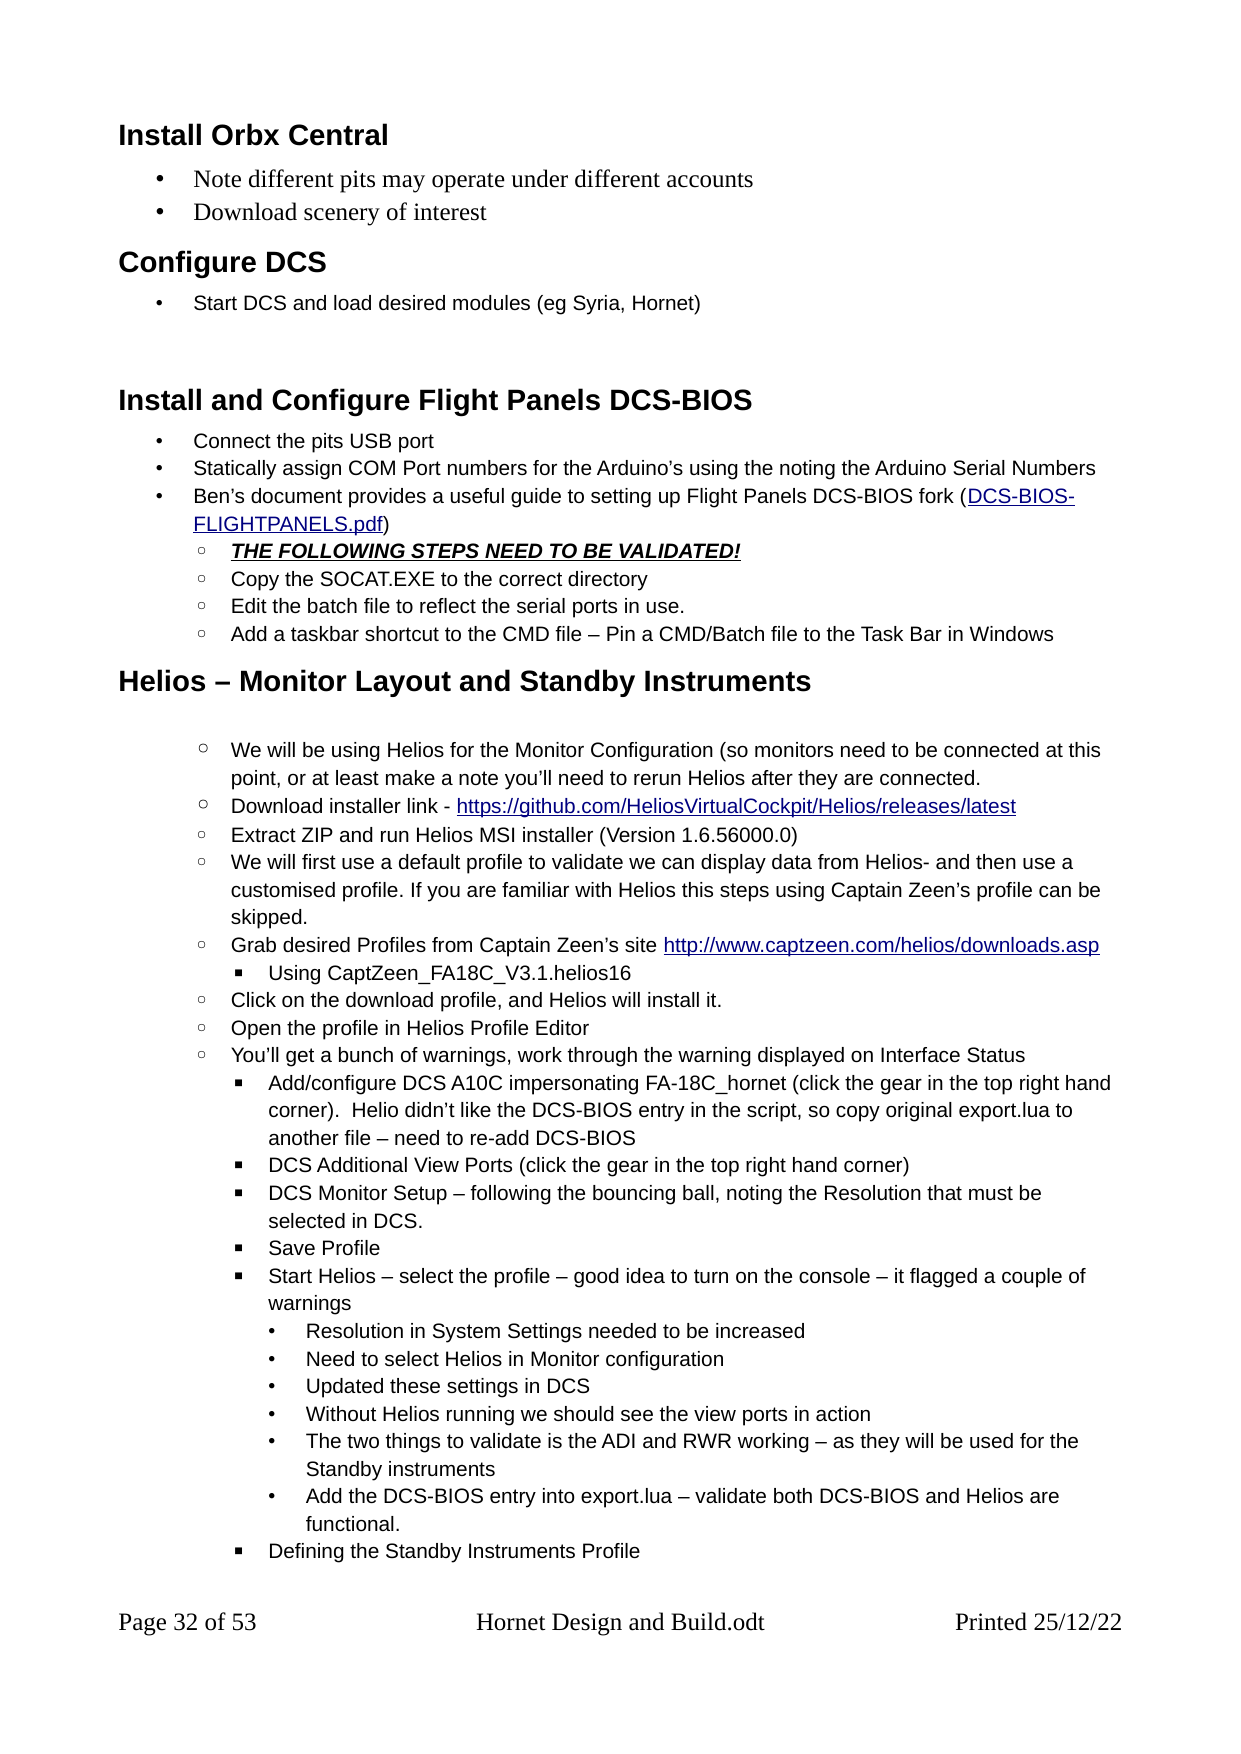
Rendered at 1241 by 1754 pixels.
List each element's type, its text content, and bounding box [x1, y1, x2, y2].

list Note different pits may operate under different accounts [156, 164, 1122, 193]
list We will be using Helios for the Monitor Configuration (so monitors need to be connected at this point, or at least make a note you’ll need to rerun Helios after they are connected. [193, 738, 1122, 790]
list DCS Additional View Ports (click the gear in the top right hand corner) [231, 1153, 1122, 1177]
list Start DCS and load desired modules (eg Syria, Hornet) [156, 291, 1122, 315]
list Save Profile [231, 1236, 1122, 1260]
list Extract ZIP and run Helios MSI installer (Version 1.6.56000.0) [193, 822, 1122, 847]
list Updated these settings in DCS [268, 1374, 1122, 1398]
list We will first use a default profile to validate we can display data from Helios- and then use a customised profile. If you are familiar with Helios this steps using Captain Zeen’s profile can be skipped. [193, 850, 1122, 929]
list The two things to validate is the ADI and RWR working – as they will be used for the Standby instruments [268, 1429, 1122, 1481]
list Defining the Standby Instruments Profile [231, 1539, 1122, 1563]
list Resolution in System Settings needed to be increased [268, 1319, 1122, 1343]
list Copy the SOCAT.EXE to the correct directory [193, 567, 1122, 591]
list Click on the download profile, and Helios will install it. [193, 988, 1122, 1012]
list Connect the pits USB port [156, 429, 1122, 453]
list Using CaptZeen_FA18C_V3.1.helios16 [231, 960, 1122, 984]
list Edit the batch file to reflect the serial ports in use. [193, 594, 1122, 618]
subtitle Configure DCS [118, 245, 1122, 279]
list Need to select Helios in Monitor configuration [268, 1346, 1122, 1370]
list Open the profile in Helios Profile Editor [193, 1016, 1122, 1039]
list Without Helios running we should see the view ports in action [268, 1402, 1122, 1426]
list THE FOLLOWING STEPS NEED TO BE VALIDATED! [193, 539, 1122, 563]
list DCS Monitor Setup – following the bouncing ball, noting the Resolution that must be selected in DCS. [231, 1181, 1122, 1232]
subtitle Helios – Monitor Layout and Standby Instruments [118, 664, 1122, 698]
list You’ll get a bunch of warnings, work through the warning displayed on Interface Status [193, 1043, 1122, 1067]
subtitle Install Orbx Central [118, 118, 1122, 152]
list Download scenery of interest [156, 197, 1122, 226]
list Ben’s document provides a useful guide to setting up Flight Panels DCS-BIOS fork (DCS-BIOS-FLIGHTPANELS.pdf) [156, 484, 1122, 535]
list Download installer link - https://github.com/HeliosVirtualCockpit/Helios/releases/latest [193, 794, 1122, 819]
subtitle Install and Configure Flight Panels DCS-BIOS [118, 382, 1122, 416]
list Add the DCS-BIOS entry into export.lua – validate both DCS-BIOS and Helios are functional. [268, 1484, 1122, 1536]
list Add a taskbar shortcut to the CMD file – Pin a CMD/Batch file to the Task Bar in Windows [193, 622, 1122, 646]
list Statically assign COM Port numbers for the Arduino’s using the noting the Arduino Serial Numbers [156, 456, 1122, 480]
list Grab desired Profiles from Captain Zeen’s site http://www.captzeen.com/helios/downloads.asp [193, 933, 1122, 957]
list Start Helios – select the profile – good idea to turn on the console – it flagged a couple of warnings [231, 1264, 1122, 1315]
list Add/configure DCS A10C impersonating FA-18C_hornet (click the gear in the top right hand corner). Helio didn’t like the DCS-BIOS entry in the script, so copy original export.lua to another file – need to re-add DCS-BIOS [231, 1071, 1122, 1150]
